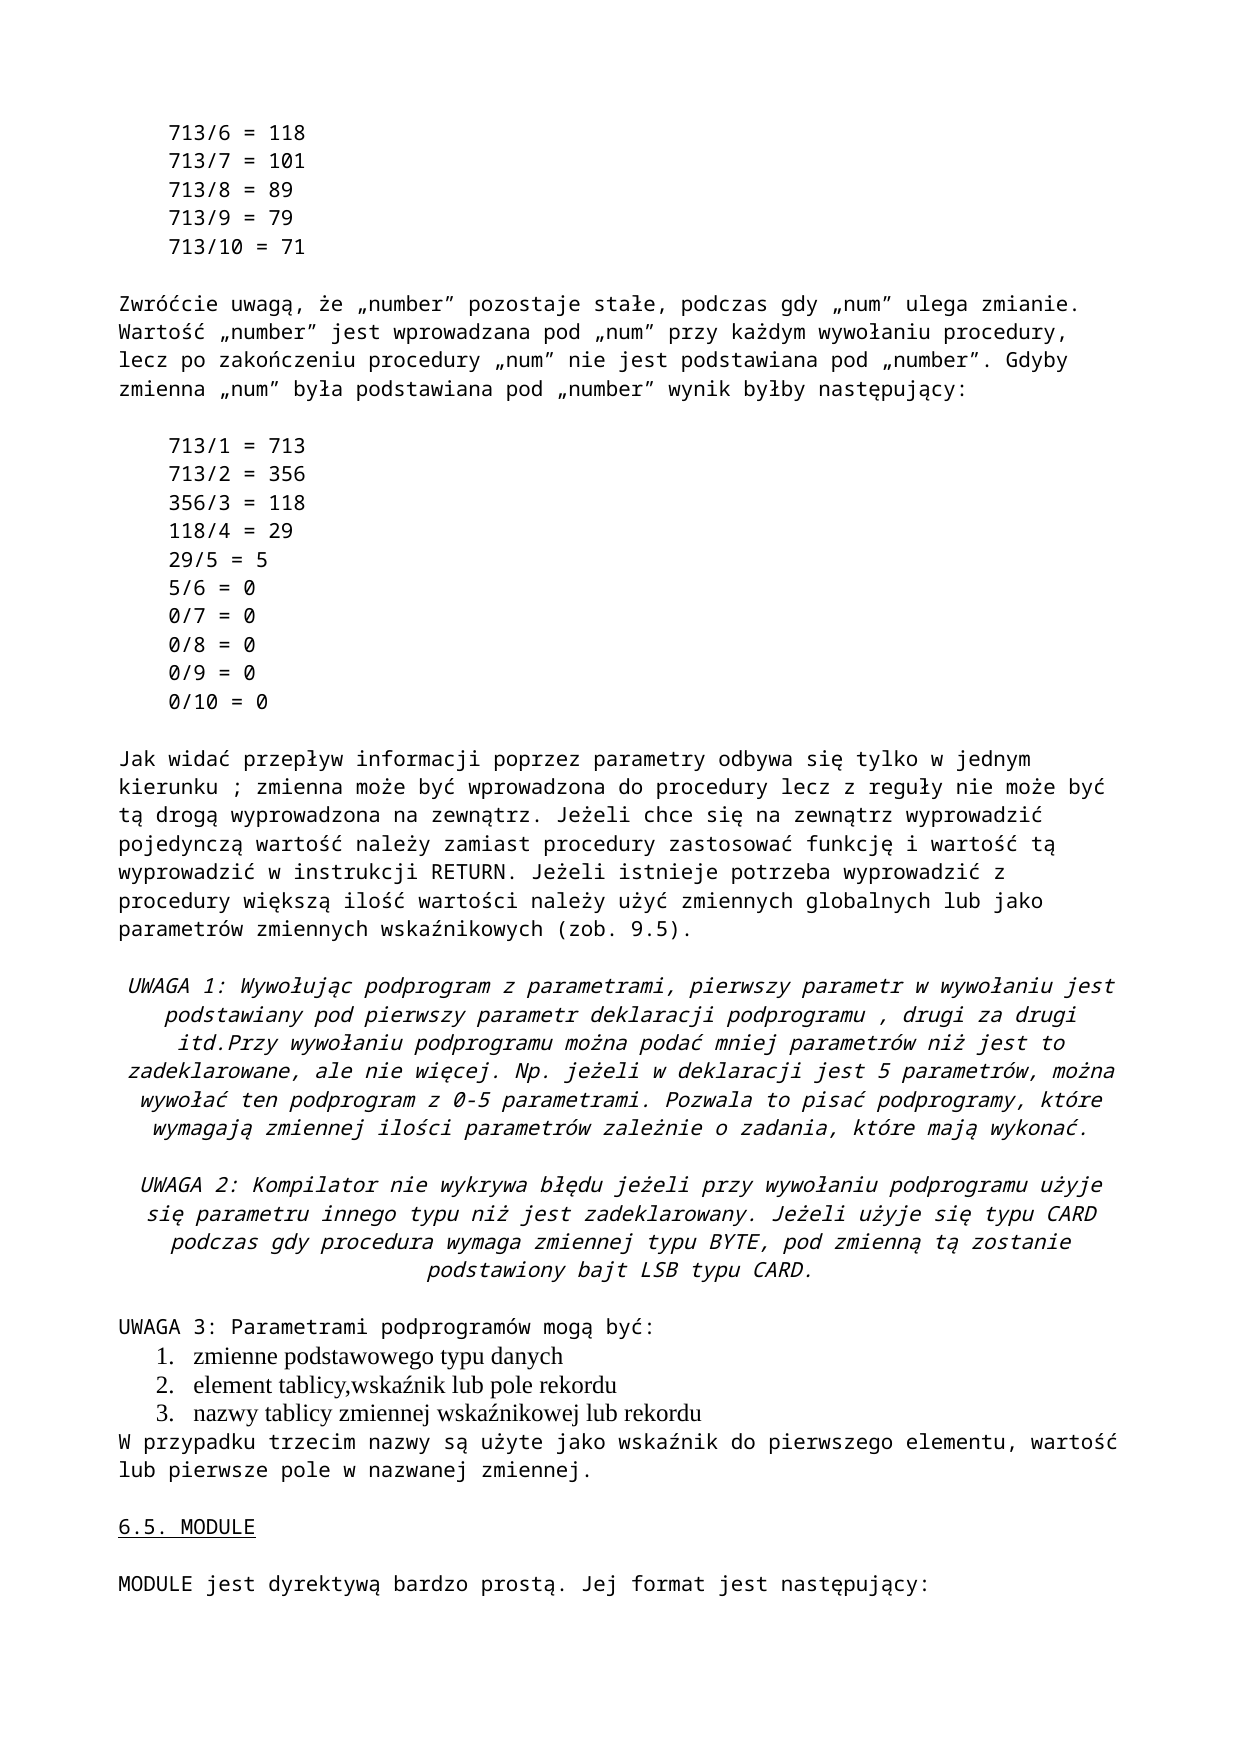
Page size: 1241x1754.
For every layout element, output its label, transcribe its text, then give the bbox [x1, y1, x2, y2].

text 713/2 = 356 [118, 459, 1122, 488]
text UWAGA 2: Kompilator nie wykrywa błędu jeżeli przy wywołaniu podprogramu użyje się parametru innego typu niż jest zadeklarowany. Jeżeli użyje się typu CARD podczas gdy procedura wymaga zmiennej typu BYTE, pod zmienną tą zostanie podstawiony bajt LSB typu CARD. [118, 1170, 1122, 1284]
text 0/8 = 0 [118, 630, 1122, 658]
text Jak widać przepływ informacji poprzez parametry odbywa się tylko w jednym kierunku ; zmienna może być wprowadzona do procedury lecz z reguły nie może być tą drogą wyprowadzona na zewnątrz. Jeżeli chce się na zewnątrz wyprowadzić pojedynczą wartość należy zamiast procedury zastosować funkcję i wartość tą wyprowadzić w instrukcji RETURN. Jeżeli istnieje potrzeba wyprowadzić z procedury większą ilość wartości należy użyć zmiennych globalnych lub jako parametrów zmiennych wskaźnikowych (zob. 9.5). [118, 744, 1122, 943]
text 713/8 = 89 [118, 175, 1122, 203]
text 356/3 = 118 [118, 488, 1122, 516]
text 713/6 = 118 [118, 118, 1122, 147]
text UWAGA 1: Wywołując podprogram z parametrami, pierwszy parametr w wywołaniu jest podstawiany pod pierwszy parametr deklaracji podprogramu , drugi za drugi itd.Przy wywołaniu podprogramu można podać mniej parametrów niż jest to zadeklarowane, ale nie więcej. Np. jeżeli w deklaracji jest 5 parametrów, można wywołać ten podprogram z 0-5 parametrami. Pozwala to pisać podprogramy, które wymagają zmiennej ilości parametrów zależnie o zadania, które mają wykonać. [118, 971, 1122, 1142]
text 6.5. MODULE [118, 1512, 1122, 1541]
list zmienne podstawowego typu danych [156, 1341, 1122, 1370]
text UWAGA 3: Parametrami podprogramów mogą być: [118, 1312, 1122, 1341]
text 0/7 = 0 [118, 602, 1122, 630]
text MODULE jest dyrektywą bardzo prostą. Jej format jest następujący: [118, 1569, 1122, 1598]
text 0/9 = 0 [118, 658, 1122, 687]
text 713/10 = 71 [118, 232, 1122, 260]
list element tablicy,wskaźnik lub pole rekordu [156, 1370, 1122, 1398]
text 29/5 = 5 [118, 545, 1122, 573]
text 5/6 = 0 [118, 573, 1122, 602]
text 0/10 = 0 [118, 687, 1122, 715]
text 713/9 = 79 [118, 203, 1122, 232]
list nazwy tablicy zmiennej wskaźnikowej lub rekordu [156, 1398, 1122, 1427]
text 713/1 = 713 [118, 431, 1122, 459]
text W przypadku trzecim nazwy są użyte jako wskaźnik do pierwszego elementu, wartość lub pierwsze pole w nazwanej zmiennej. [118, 1427, 1122, 1484]
text Zwróćcie uwagą, że „number” pozostaje stałe, podczas gdy „num” ulega zmianie. Wartość „number” jest wprowadzana pod „num” przy każdym wywołaniu procedury, lecz po zakończeniu procedury „num” nie jest podstawiana pod „number”. Gdyby zmienna „num” była podstawiana pod „number” wynik byłby następujący: [118, 289, 1122, 402]
text 713/7 = 101 [118, 147, 1122, 175]
text 118/4 = 29 [118, 516, 1122, 545]
